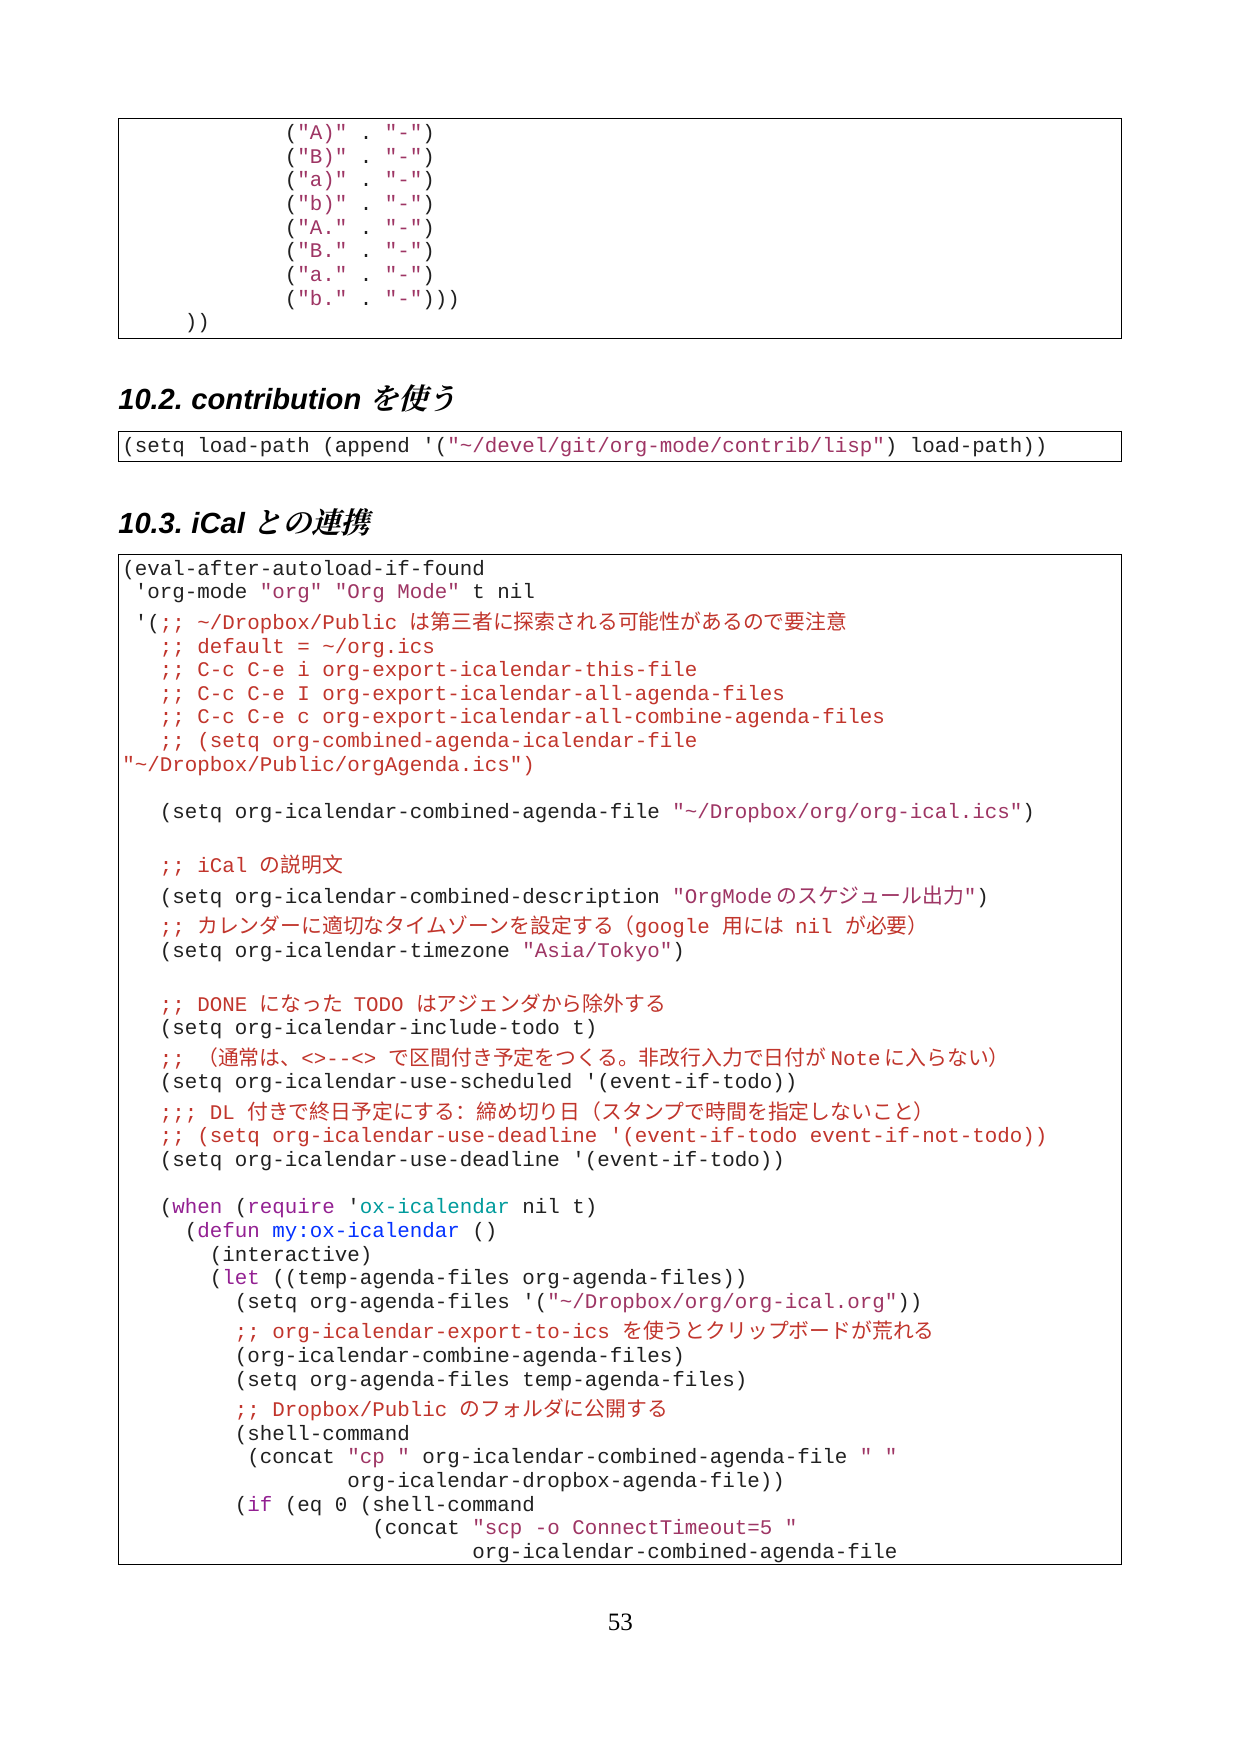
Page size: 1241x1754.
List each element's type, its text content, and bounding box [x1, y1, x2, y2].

text (setq org-agenda-files temp-agenda-files) [119, 1365, 1121, 1388]
text (concat "cp " org-icalendar-combined-agenda-file " " [119, 1442, 1121, 1466]
text ;;; DL 付きで終日予定にする：締め切り日（スタンプで時間を指定しないこと） [119, 1091, 1121, 1122]
text ;; Dropbox/Public のフォルダに公開する [119, 1388, 1121, 1419]
text ("B." . "-") [119, 236, 1121, 260]
text ;; iCal の説明文 [119, 844, 1121, 875]
text ;; DONE になった TODO はアジェンダから除外する [119, 983, 1121, 1013]
text ("A." . "-") [119, 213, 1121, 236]
text 'org-mode "org" "Org Mode" t nil [119, 578, 1121, 601]
subtitle contribution を使う [118, 376, 1122, 418]
text )) [119, 307, 1121, 338]
text ;; カレンダーに適切なタイムゾーンを設定する（google 用には nil が必要） [119, 905, 1121, 936]
text ;; C-c C-e I org-export-icalendar-all-agenda-files [119, 679, 1121, 703]
text (let ((temp-agenda-files org-agenda-files)) [119, 1263, 1121, 1287]
text (interactive) [119, 1240, 1121, 1263]
text '(;; ~/Dropbox/Public は第三者に探索される可能性があるので要注意 [119, 601, 1121, 632]
text (setq org-icalendar-use-deadline '(event-if-todo)) [119, 1145, 1121, 1169]
text ("B)" . "-") [119, 142, 1121, 165]
text (concat "scp -o ConnectTimeout=5 " [119, 1513, 1121, 1537]
text (if (eq 0 (shell-command [119, 1490, 1121, 1513]
text (setq org-icalendar-use-scheduled '(event-if-todo)) [119, 1067, 1121, 1091]
text (setq org-agenda-files '("~/Dropbox/org/org-ical.org")) [119, 1287, 1121, 1311]
subtitle iCal との連携 [118, 499, 1122, 541]
text (org-icalendar-combine-agenda-files) [119, 1341, 1121, 1365]
text ;; (setq org-combined-agenda-icalendar-file "~/Dropbox/Public/orgAgenda.ics") [119, 726, 1121, 773]
text ;; default = ~/org.ics [119, 632, 1121, 655]
text ;; （通常は、<>--<> で区間付き予定をつくる。非改行入力で日付がNoteに入らない） [119, 1037, 1121, 1067]
text (setq load-path (append '("~/devel/git/org-mode/contrib/lisp") load-path)) [119, 432, 1121, 461]
text org-icalendar-combined-agenda-file [119, 1537, 1121, 1564]
text ("a." . "-") [119, 260, 1121, 284]
text ("b." . "-"))) [119, 284, 1121, 307]
text ;; C-c C-e c org-export-icalendar-all-combine-agenda-files [119, 703, 1121, 726]
text (defun my:ox-icalendar () [119, 1216, 1121, 1240]
text ("a)" . "-") [119, 165, 1121, 189]
text ("b)" . "-") [119, 189, 1121, 213]
text (when (require 'ox-icalendar nil t) [119, 1192, 1121, 1216]
text (setq org-icalendar-combined-description "OrgModeのスケジュール出力") [119, 875, 1121, 905]
text org-icalendar-dropbox-agenda-file)) [119, 1466, 1121, 1490]
text ("A)" . "-") [119, 119, 1121, 142]
text (shell-command [119, 1419, 1121, 1442]
text ;; org-icalendar-export-to-ics を使うとクリップボードが荒れる [119, 1311, 1121, 1341]
text ;; C-c C-e i org-export-icalendar-this-file [119, 655, 1121, 679]
text (setq org-icalendar-timezone "Asia/Tokyo") [119, 936, 1121, 959]
text (eval-after-autoload-if-found [119, 555, 1121, 578]
text (setq org-icalendar-include-todo t) [119, 1013, 1121, 1037]
text (setq org-icalendar-combined-agenda-file "~/Dropbox/org/org-ical.ics") [119, 797, 1121, 821]
text ;; (setq org-icalendar-use-deadline '(event-if-todo event-if-not-todo)) [119, 1122, 1121, 1145]
